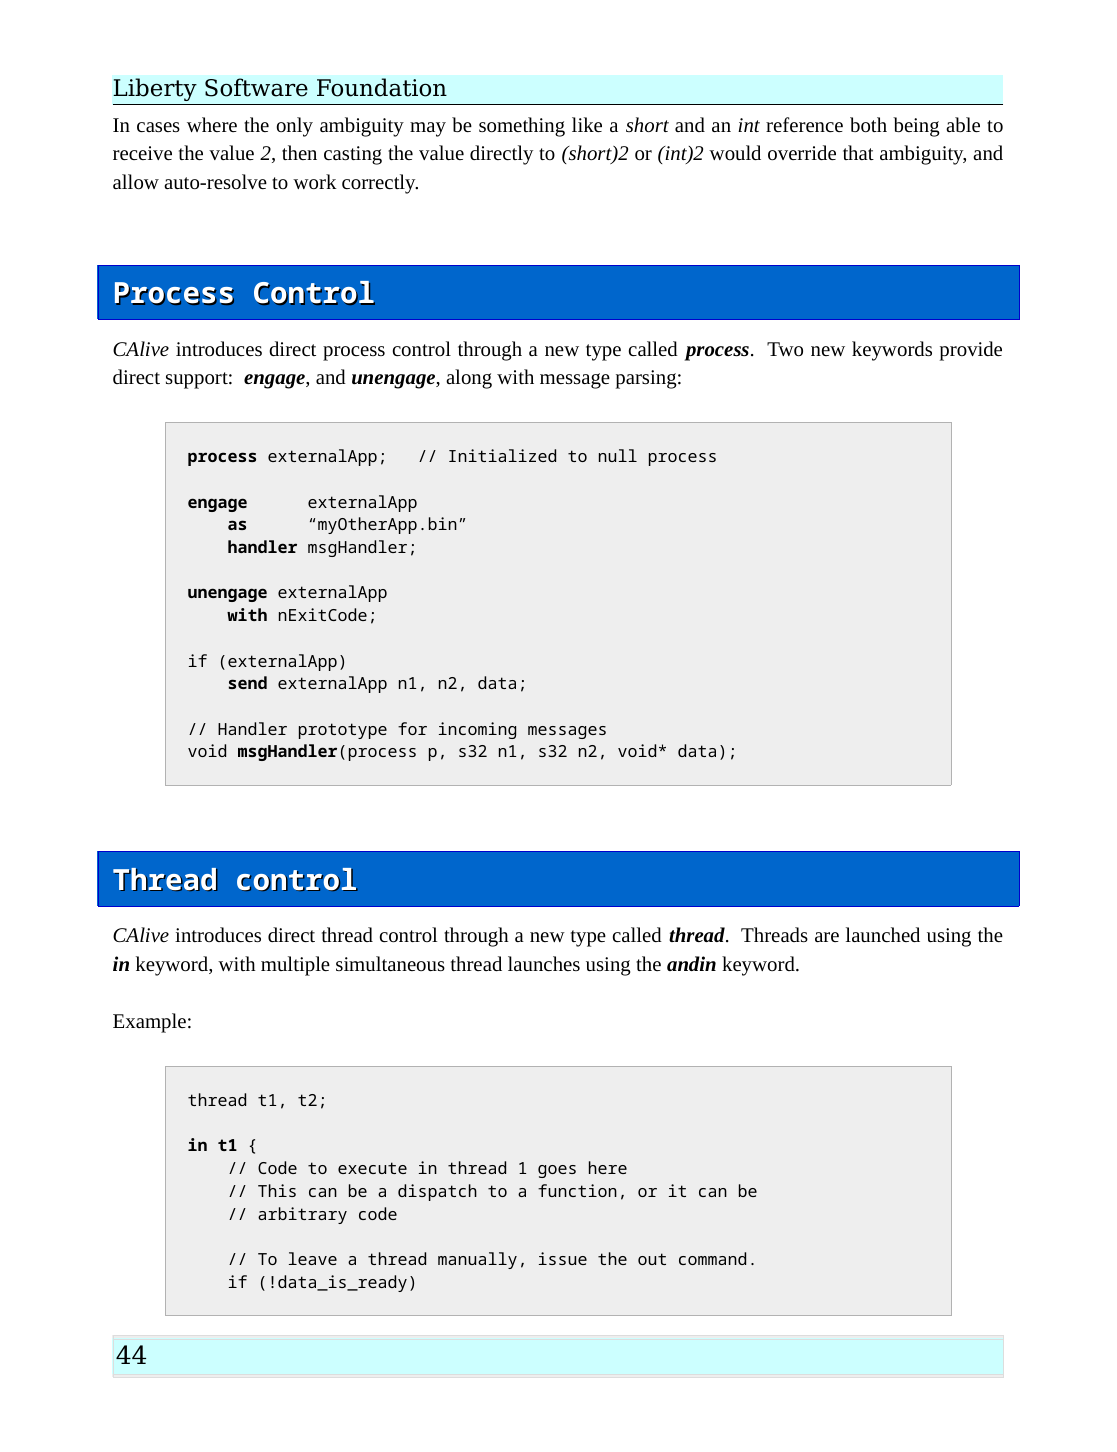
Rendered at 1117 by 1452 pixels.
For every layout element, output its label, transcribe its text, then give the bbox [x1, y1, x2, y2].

text In cases where the only ambiguity may be something like a short and an int reference both being able to receive the value 2, then casting the value directly to (short)2 or (int)2 would override that ambiguity, and allow auto-resolve to work correctly. [112, 112, 1003, 194]
text CAlive introduces direct process control through a new type called process. Two new keywords provide direct support: engage, and unengage, along with message parsing: [112, 336, 1003, 389]
subtitle Process Control [99, 266, 1019, 319]
text Example: [112, 1009, 1003, 1033]
text thread t1, t2; in t1 { // Code to execute in thread 1 goes here // This can be a dispatch to a function, or it can be // arbitrary code // To leave a thread manually, issue the out command. if (!data_is_ready) [166, 1067, 951, 1315]
text process externalApp; // Initialized to null process engage externalApp as “myOtherApp.bin” handler msgHandler; unengage externalApp with nExitCode; if (externalApp) send externalApp n1, n2, data; // Handler prototype for incoming messages void msgHandler(process p, s32 n1, s32 n2, void* data); [166, 423, 951, 785]
subtitle Thread control [99, 852, 1019, 906]
text CAlive introduces direct thread control through a new type called thread. Threads are launched using the in keyword, with multiple simultaneous thread launches using the andin keyword. [112, 923, 1003, 976]
